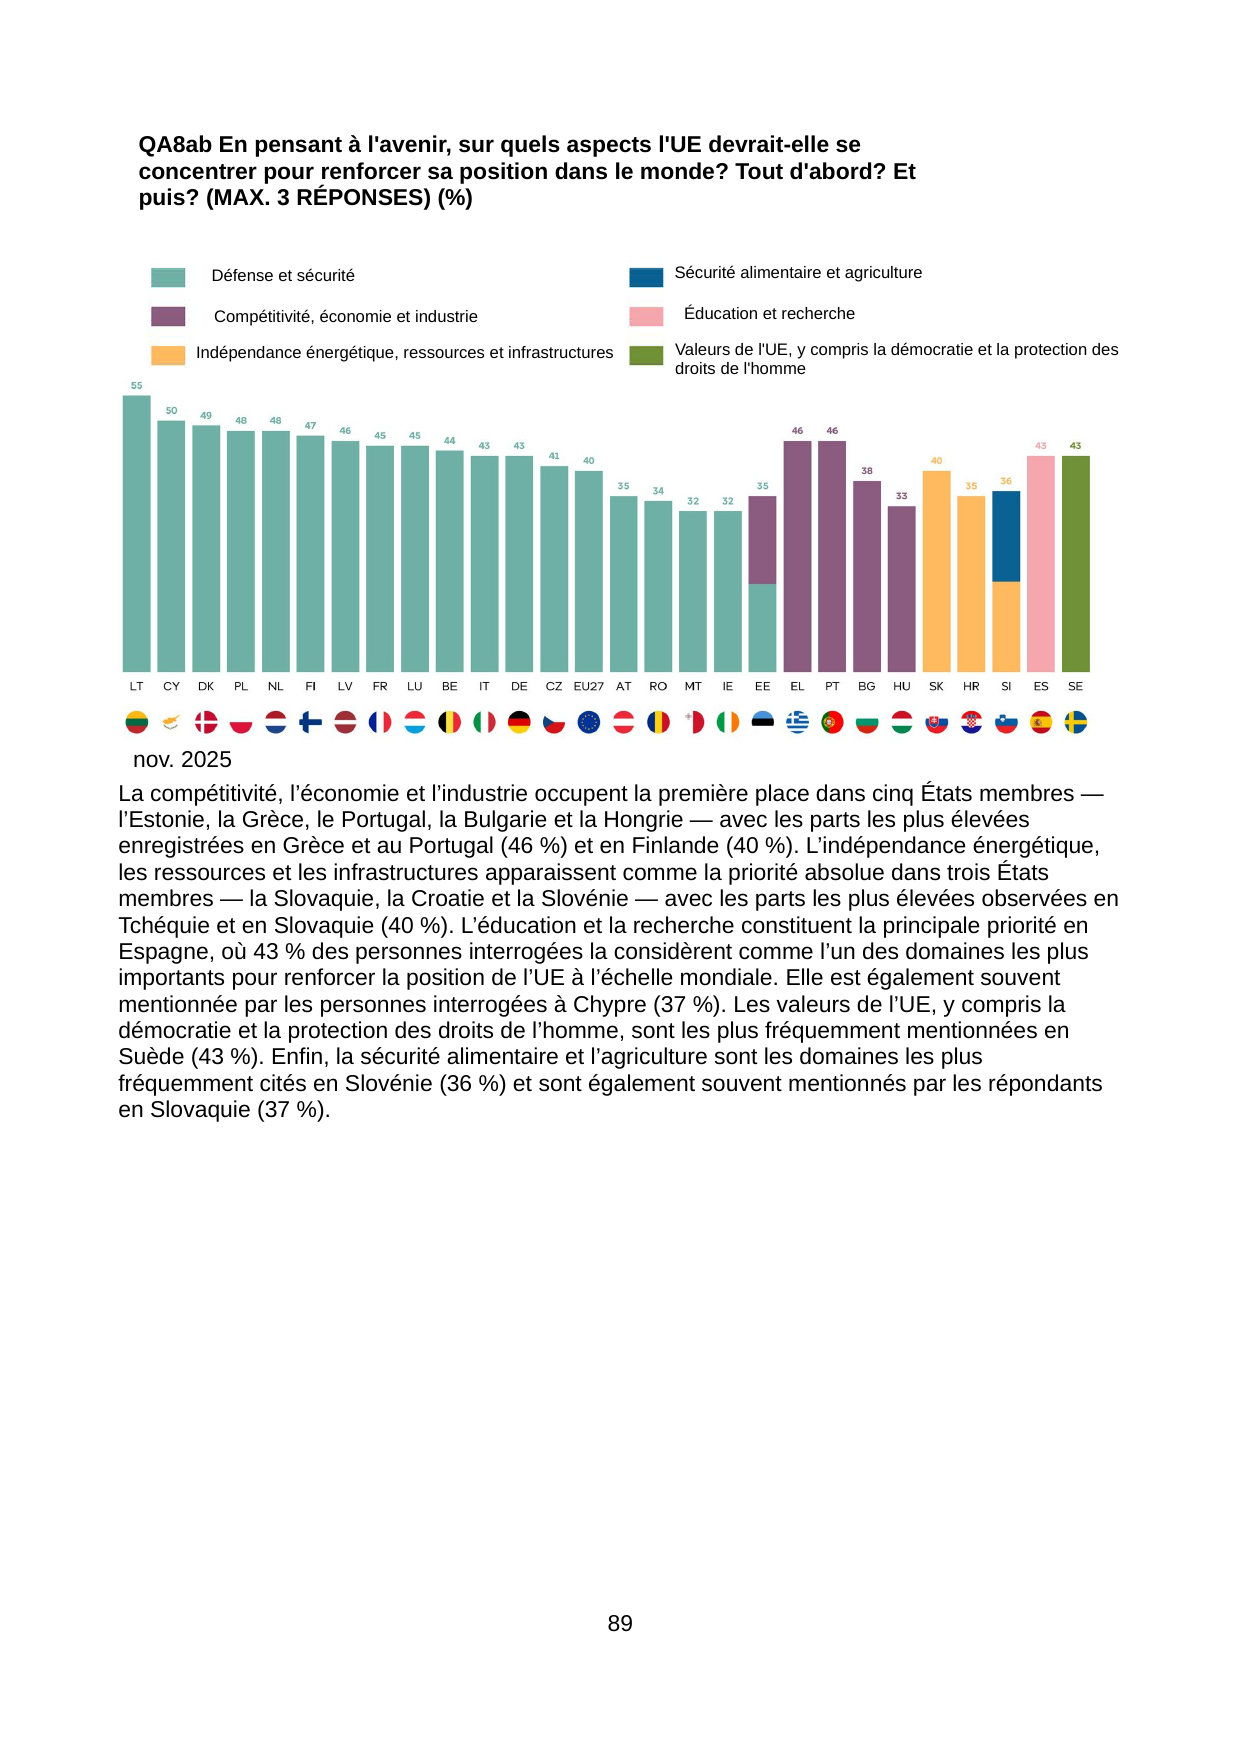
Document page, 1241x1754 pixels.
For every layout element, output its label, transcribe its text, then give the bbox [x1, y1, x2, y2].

picture [118, 376, 1100, 742]
picture [146, 255, 666, 370]
text La compétitivité, l’économie et l’industrie occupent la première place dans cinq États membres — l’Estonie, la Grèce, le Portugal, la Bulgarie et la Hongrie — avec les parts les plus élevées enregistrées en Grèce et au Portugal (46 %) et en Finlande (40 %). L’indépendance énergétique, les ressources et les infrastructures apparaissent comme la priorité absolue dans trois États membres — la Slovaquie, la Croatie et la Slovénie — avec les parts les plus élevées observées en Tchéquie et en Slovaquie (40 %). L’éducation et la recherche constituent la principale priorité en Espagne, où 43 % des personnes interrogées la considèrent comme l’un des domaines les plus importants pour renforcer la position de l’UE à l’échelle mondiale. Elle est également souvent mentionnée par les personnes interrogées à Chypre (37 %). Les valeurs de l’UE, y compris la démocratie et la protection des droits de l’homme, sont les plus fréquemment mentionnées en Suède (43 %). Enfin, la sécurité alimentaire et l’agriculture sont les domaines les plus fréquemment cités en Slovénie (36 %) et sont également souvent mentionnés par les répondants en Slovaquie (37 %). [118, 124, 1122, 1122]
